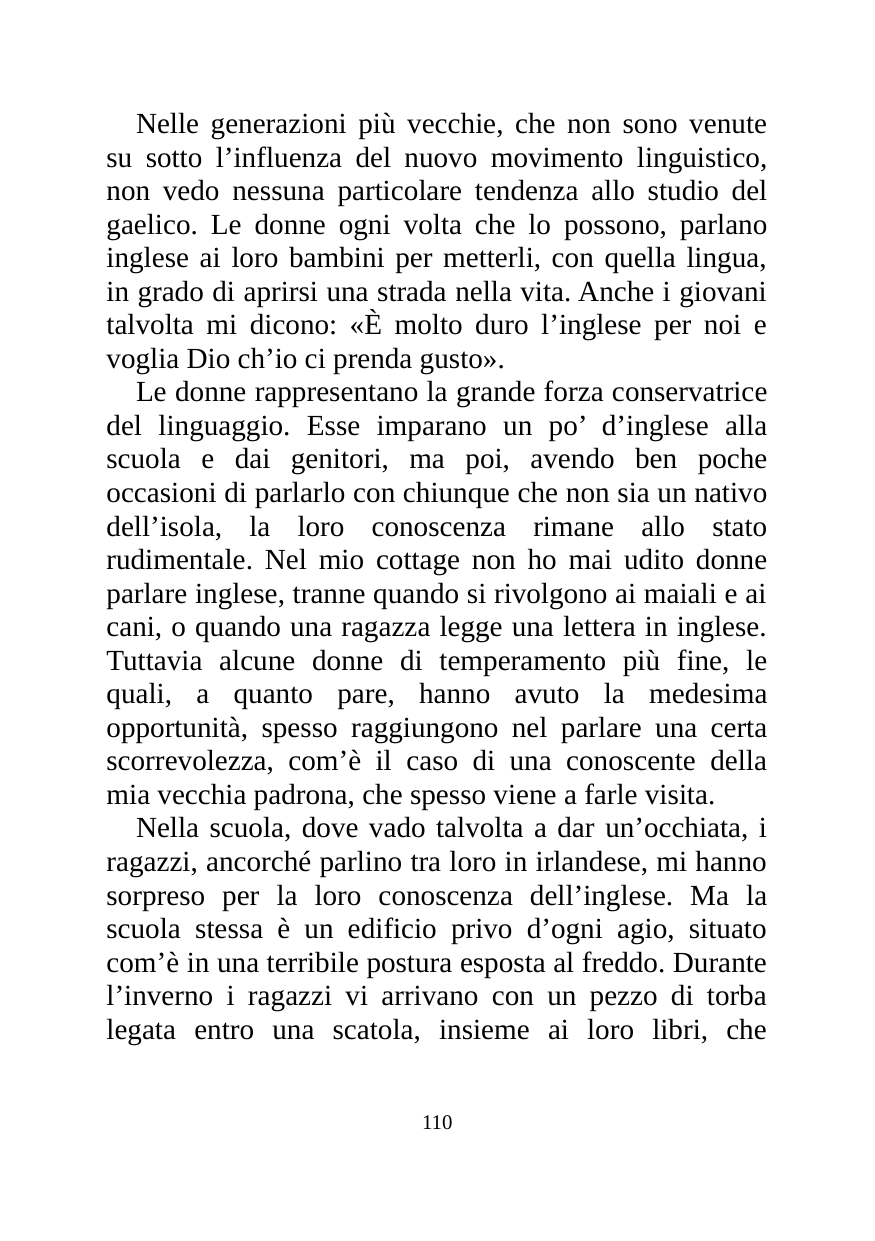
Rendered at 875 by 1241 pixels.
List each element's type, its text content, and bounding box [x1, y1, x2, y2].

text Le donne rappresentano la grande forza conservatrice del linguaggio. Esse imparano un po’ d’inglese alla scuola e dai genitori, ma poi, avendo ben poche occasioni di parlarlo con chiunque che non sia un nativo dell’isola, la loro conoscenza rimane allo stato rudimentale. Nel mio cottage non ho mai udito donne parlare inglese, tranne quando si rivolgono ai maiali e ai cani, o quando una ragazza legge una lettera in inglese. Tuttavia alcune donne di temperamento più fine, le quali, a quanto pare, hanno avuto la medesima opportunità, spesso raggiungono nel parlare una certa scorrevolezza, com’è il caso di una conoscente della mia vecchia padrona, che spesso viene a farle visita. [106, 374, 768, 811]
text Nella scuola, dove vado talvolta a dar un’occhiata, i ragazzi, ancorché parlino tra loro in irlandese, mi hanno sorpreso per la loro conoscenza dell’inglese. Ma la scuola stessa è un edificio privo d’ogni agio, situato com’è in una terribile postura esposta al freddo. Durante l’inverno i ragazzi vi arrivano con un pezzo di torba legata entro una scatola, insieme ai loro libri, che [106, 811, 768, 1045]
text Nelle generazioni più vecchie, che non sono venute su sotto l’influenza del nuovo movimento linguistico, non vedo nessuna particolare tendenza allo studio del gaelico. Le donne ogni volta che lo possono, parlano inglese ai loro bambini per metterli, con quella lingua, in grado di aprirsi una strada nella vita. Anche i giovani talvolta mi dicono: «È molto duro l’inglese per noi e voglia Dio ch’io ci prenda gusto». [106, 106, 768, 374]
